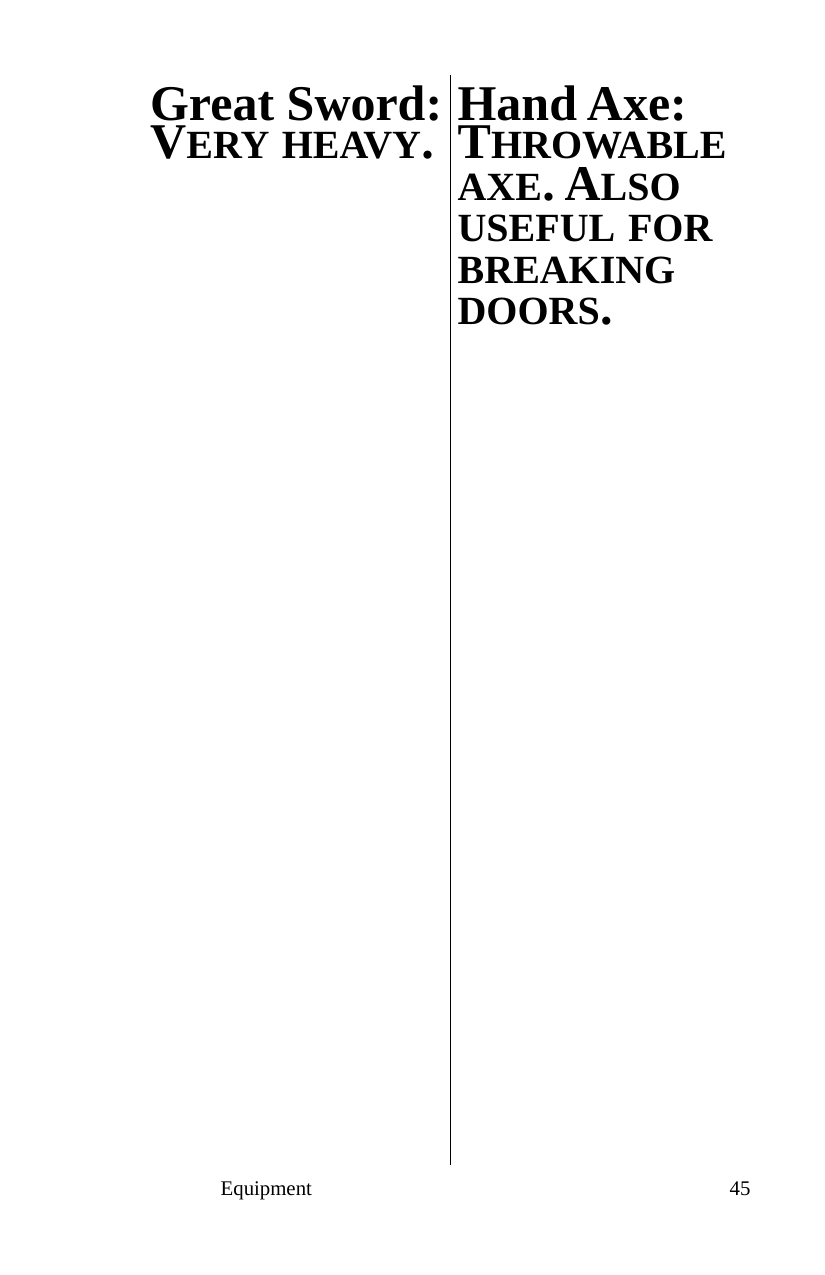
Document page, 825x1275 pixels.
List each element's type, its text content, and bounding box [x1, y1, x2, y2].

text Hand Axe: Throwable axe. Also useful for breaking doors. [457, 87, 750, 336]
text Great Sword: Very heavy. [150, 87, 442, 170]
